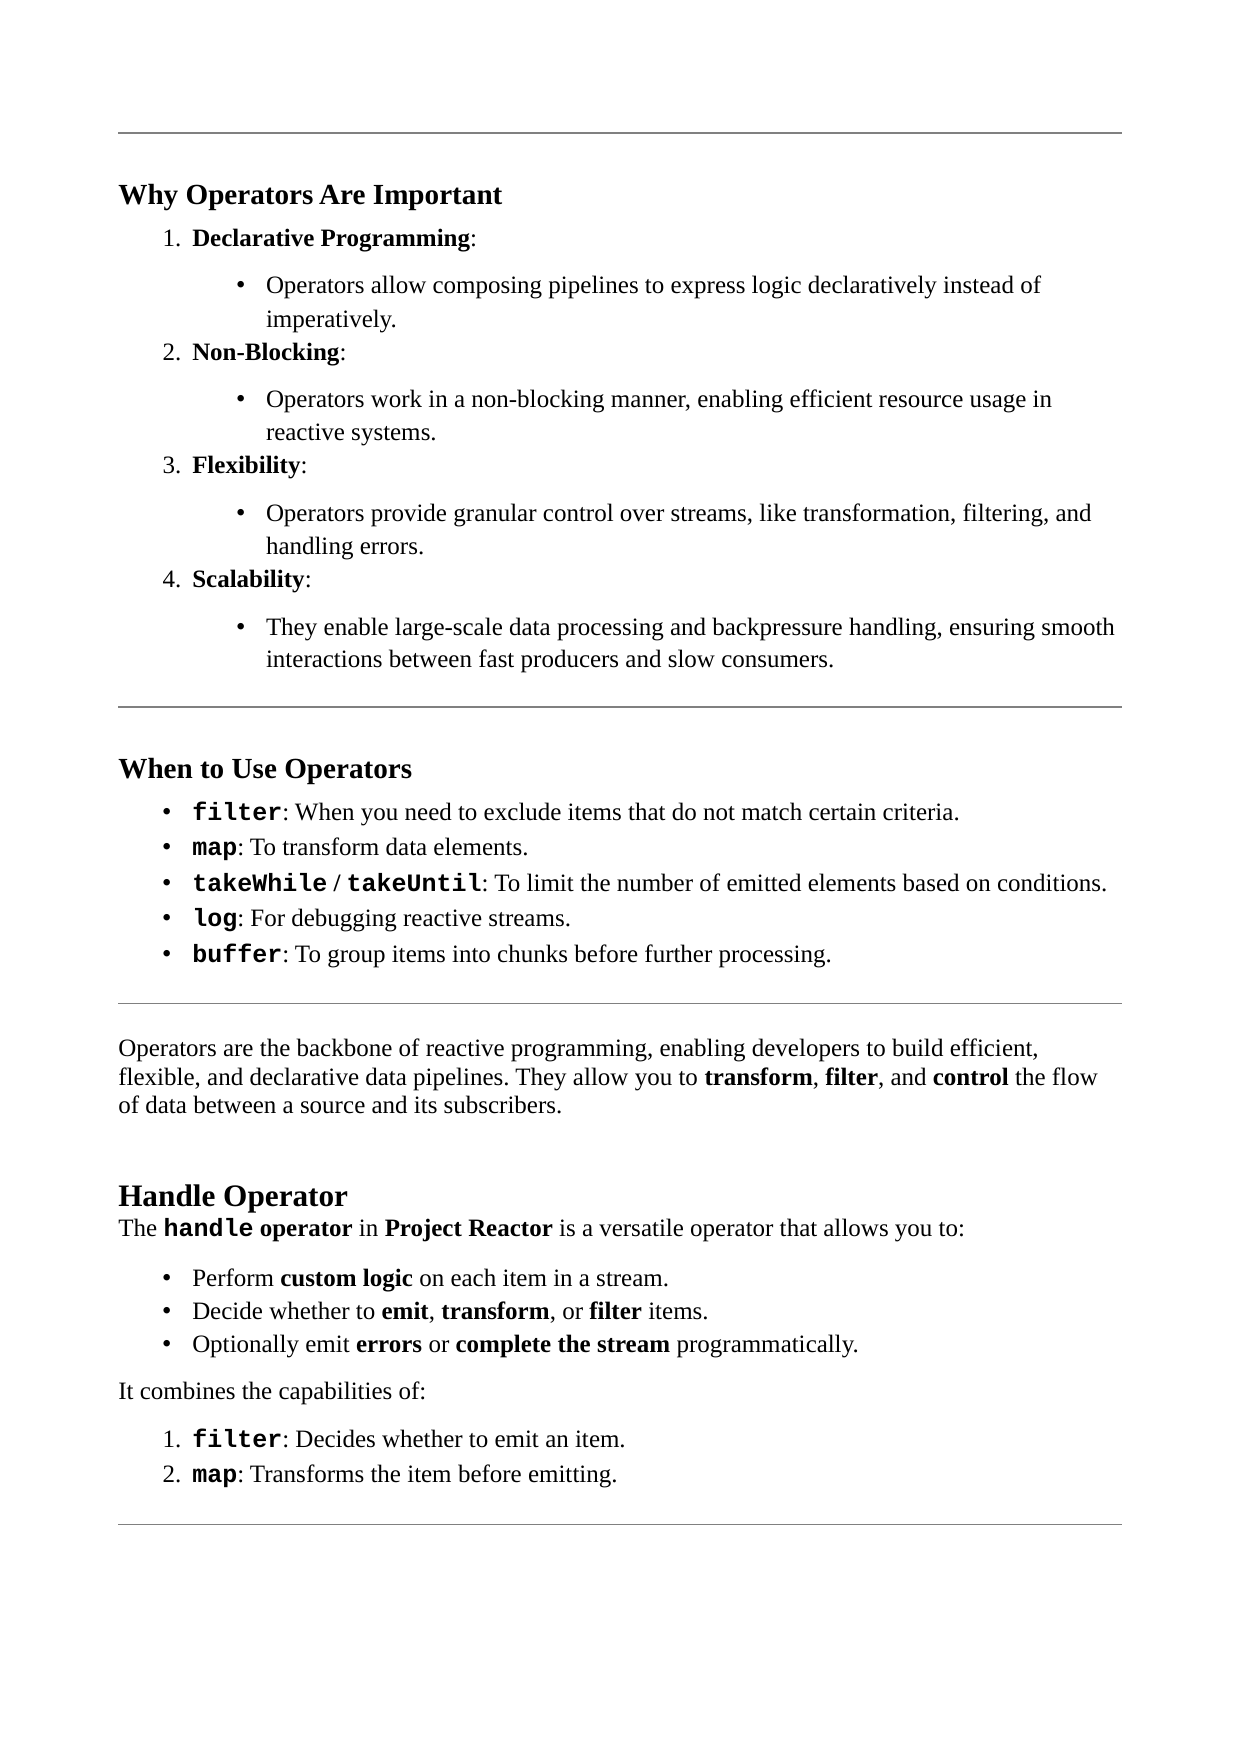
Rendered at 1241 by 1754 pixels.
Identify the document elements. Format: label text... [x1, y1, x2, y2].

list takeWhile / takeUntil: To limit the number of emitted elements based on conditions. [162, 868, 1122, 899]
list Flexibility: [162, 450, 1122, 479]
text The handle operator in Project Reactor is a versatile operator that allows you to: [118, 1213, 1122, 1243]
list Optionally emit errors or complete the stream programmatically. [162, 1329, 1122, 1357]
list Non-Blocking: [162, 337, 1122, 365]
list filter: When you need to exclude items that do not match certain criteria. [162, 797, 1122, 828]
list Operators work in a non-blocking manner, enabling efficient resource usage in reactive systems. [236, 384, 1122, 446]
list map: Transforms the item before emitting. [162, 1459, 1122, 1490]
list Operators provide granular control over streams, like transformation, filtering, and handling errors. [236, 498, 1122, 560]
list Perform custom logic on each item in a stream. [162, 1263, 1122, 1291]
text It combines the capabilities of: [118, 1376, 1122, 1405]
list Operators allow composing pipelines to express logic declaratively instead of imperatively. [236, 271, 1122, 332]
text Handle Operator [118, 1177, 1122, 1213]
list Declarative Programming: [162, 223, 1122, 252]
list filter: Decides whether to emit an item. [162, 1424, 1122, 1455]
list Scalability: [162, 564, 1122, 593]
subtitle When to Use Operators [118, 751, 1122, 784]
list buffer: To group items into chunks before further processing. [162, 939, 1122, 969]
subtitle Why Operators Are Important [118, 177, 1122, 211]
list Decide whether to emit, transform, or filter items. [162, 1296, 1122, 1324]
list log: For debugging reactive streams. [162, 903, 1122, 934]
list They enable large-scale data processing and backpressure handling, ensuring smooth interactions between fast producers and slow consumers. [236, 612, 1122, 673]
text Operators are the backbone of reactive programming, enabling developers to build efficient, flexible, and declarative data pipelines. They allow you to transform, filter, and control the flow of data between a source and its subscribers. [118, 1033, 1122, 1119]
list map: To transform data elements. [162, 832, 1122, 863]
